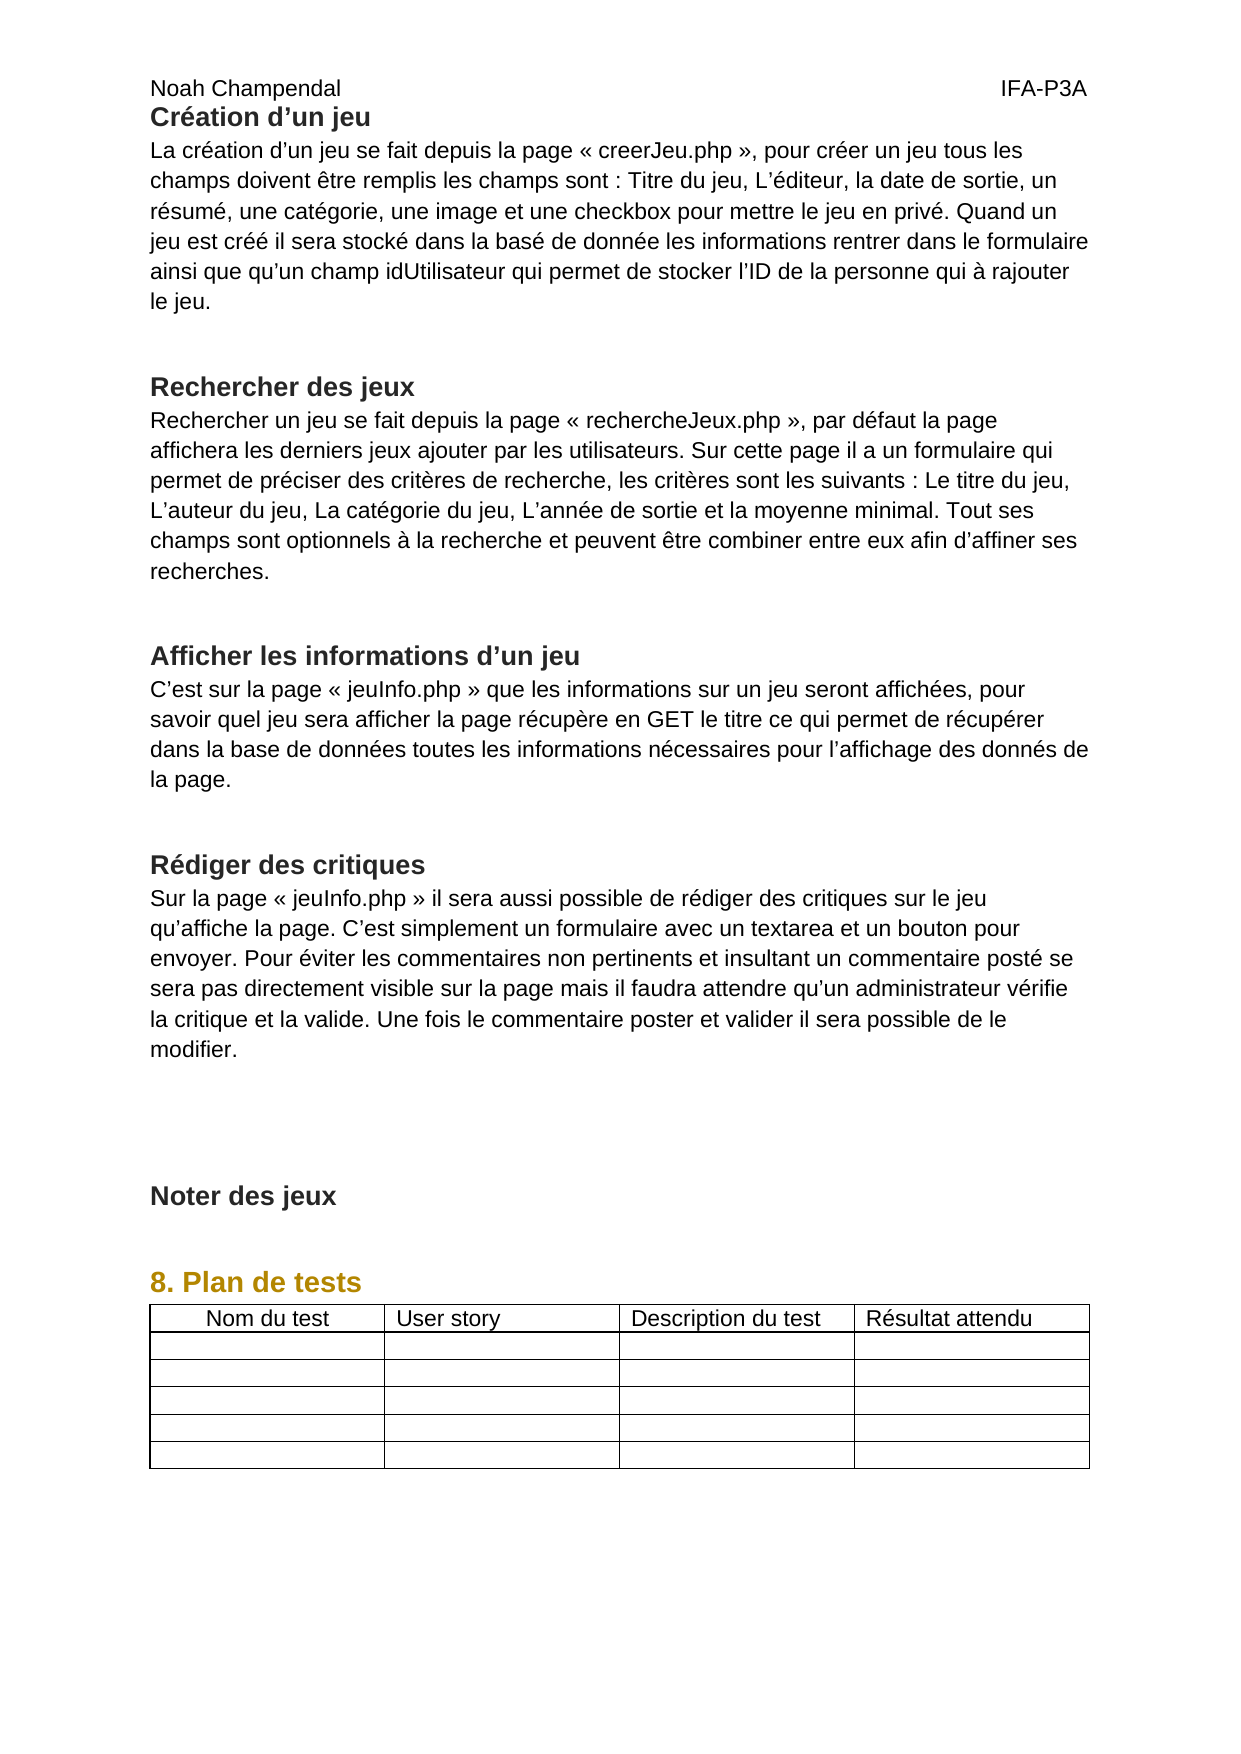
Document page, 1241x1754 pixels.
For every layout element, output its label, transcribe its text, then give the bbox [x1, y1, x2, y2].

table_cell [855, 1333, 1089, 1359]
subtitle Rechercher des jeux [150, 371, 1090, 402]
table_header Résultat attendu [855, 1305, 1089, 1331]
table_cell [151, 1415, 384, 1441]
table_header User story [385, 1305, 619, 1331]
table_cell [385, 1442, 619, 1468]
table_cell [855, 1387, 1089, 1413]
table_header Description du test [620, 1305, 854, 1331]
subtitle Afficher les informations d’un jeu [150, 640, 1090, 671]
table_cell [855, 1360, 1089, 1386]
table_cell [855, 1415, 1089, 1441]
table_cell [385, 1360, 619, 1386]
text C’est sur la page « jeuInfo.php » que les informations sur un jeu seront affichées, pour savoir quel jeu sera afficher la page récupère en GET le titre ce qui permet de récupérer dans la base de données toutes les informations nécessaires pour l’affichage des donnés de la page. [150, 676, 1090, 793]
table_cell [385, 1415, 619, 1441]
table_cell [855, 1442, 1089, 1468]
table_cell [151, 1360, 384, 1386]
text Rechercher un jeu se fait depuis la page « rechercheJeux.php », par défaut la page affichera les derniers jeux ajouter par les utilisateurs. Sur cette page il a un formulaire qui permet de préciser des critères de recherche, les critères sont les suivants : Le titre du jeu, L’auteur du jeu, La catégorie du jeu, L’année de sortie et la moyenne minimal. Tout ses champs sont optionnels à la recherche et peuvent être combiner entre eux afin d’affiner ses recherches. [150, 407, 1090, 584]
table_cell [385, 1333, 619, 1359]
table_cell [620, 1387, 854, 1413]
subtitle Noter des jeux [150, 1179, 1090, 1211]
subtitle Rédiger des critiques [150, 849, 1090, 880]
table_cell [385, 1387, 619, 1413]
text Sur la page « jeuInfo.php » il sera aussi possible de rédiger des critiques sur le jeu qu’affiche la page. C’est simplement un formulaire avec un textarea et un bouton pour envoyer. Pour éviter les commentaires non pertinents et insultant un commentaire posté se sera pas directement visible sur la page mais il faudra attendre qu’un administrateur vérifie la critique et la valide. Une fois le commentaire poster et valider il sera possible de le modifier. [150, 885, 1090, 1062]
subtitle 8. Plan de tests [150, 1265, 1090, 1299]
table_cell [620, 1333, 854, 1359]
table_header Nom du test [151, 1305, 384, 1331]
table_cell [620, 1360, 854, 1386]
table_cell [151, 1387, 384, 1413]
text La création d’un jeu se fait depuis la page « creerJeu.php », pour créer un jeu tous les champs doivent être remplis les champs sont : Titre du jeu, L’éditeur, la date de sortie, un résumé, une catégorie, une image et une checkbox pour mettre le jeu en privé. Quand un jeu est créé il sera stocké dans la basé de donnée les informations rentrer dans le formulaire ainsi que qu’un champ idUtilisateur qui permet de stocker l’ID de la personne qui à rajouter le jeu. [150, 137, 1090, 315]
subtitle Création d’un jeu [150, 101, 1090, 133]
table_cell [620, 1415, 854, 1441]
table_cell [151, 1442, 384, 1468]
table_cell [151, 1333, 384, 1359]
table_cell [620, 1442, 854, 1468]
